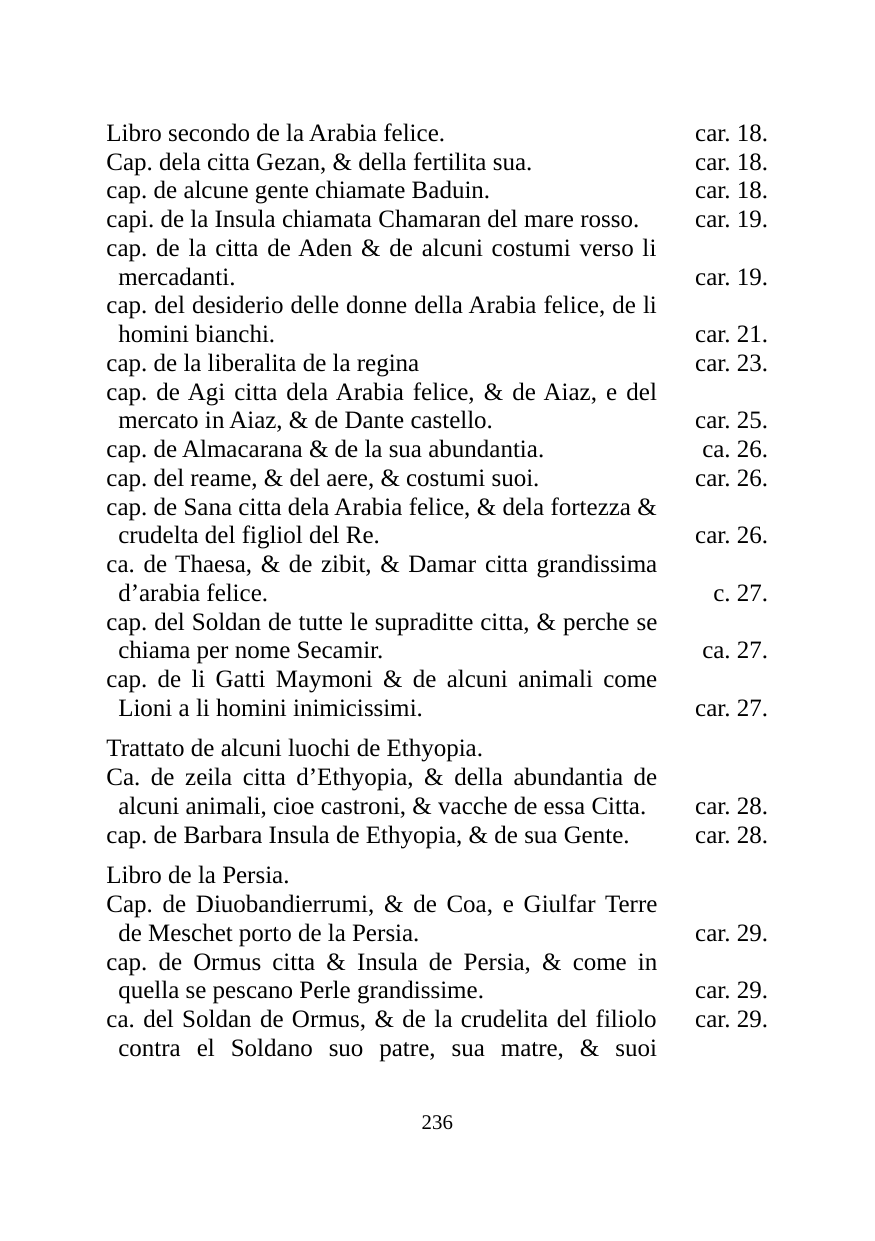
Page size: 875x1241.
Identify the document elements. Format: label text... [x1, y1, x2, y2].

table_cell Trattato de alcuni luochi de Ethyopia. [106, 722, 658, 762]
table_cell cap. de Sana citta dela Arabia felice, & dela fortezza & crudelta del figliol del Re. [106, 492, 658, 549]
table_cell car. 19. [658, 204, 768, 233]
table_cell Cap. de Diuobandierrumi, & de Coa, e Giulfar Terre de Meschet porto de la Persia. [106, 889, 658, 947]
table_cell car. 28. [658, 762, 768, 820]
table_cell car. 21. [658, 291, 768, 348]
table_cell cap. del desiderio delle donne della Arabia felice, de li homini bianchi. [106, 291, 658, 348]
table_cell capi. de la Insula chiamata Chamaran del mare rosso. [106, 204, 658, 233]
table_cell cap. del reame, & del aere, & costumi suoi. [106, 463, 658, 492]
table_cell Ca. de zeila citta d’Ethyopia, & della abundantia de alcuni animali, cioe castroni, & vacche de essa Citta. [106, 762, 658, 820]
table_cell car. 19. [658, 233, 768, 291]
table_cell [658, 722, 768, 762]
table_cell car. 29. [658, 889, 768, 947]
table_cell car. 18. [658, 147, 768, 176]
table_cell ca. de Thaesa, & de zibit, & Damar citta grandissima d’arabia felice. [106, 549, 658, 607]
table_cell car. 18. [658, 176, 768, 204]
table_cell cap. de la citta de Aden & de alcuni costumi verso li mercadanti. [106, 233, 658, 291]
table_cell cap. de alcune gente chiamate Baduin. [106, 176, 658, 204]
table_cell cap. de Ormus citta & Insula de Persia, & come in quella se pescano Perle grandissime. [106, 947, 658, 1004]
table_cell car. 28. [658, 820, 768, 848]
table_cell car. 18. [658, 106, 768, 147]
table_cell [658, 849, 768, 889]
table_cell car. 29. [658, 947, 768, 1004]
table_cell cap. de Barbara Insula de Ethyopia, & de sua Gente. [106, 820, 658, 848]
table_cell car. 25. [658, 377, 768, 434]
table_cell Libro de la Persia. [106, 849, 658, 889]
table_cell Cap. dela citta Gezan, & della fertilita sua. [106, 147, 658, 176]
table_cell cap. de la liberalita de la regina [106, 348, 658, 377]
table_cell ca. 26. [658, 434, 768, 463]
table_cell ca. del Soldan de Ormus, & de la crudelita del filiolo contra el Soldano suo patre, sua matre, & suoi [106, 1004, 658, 1062]
table_cell cap. del Soldan de tutte le supraditte citta, & perche se chiama per nome Secamir. [106, 607, 658, 664]
table_cell car. 29. [658, 1004, 768, 1062]
table_cell car. 26. [658, 463, 768, 492]
table_cell Libro secondo de la Arabia felice. [106, 106, 658, 147]
table_cell c. 27. [658, 549, 768, 607]
table_cell car. 26. [658, 492, 768, 549]
table_cell car. 27. [658, 664, 768, 722]
table_cell cap. de li Gatti Maymoni & de alcuni animali come Lioni a li homini inimicissimi. [106, 664, 658, 722]
table_cell car. 23. [658, 348, 768, 377]
table_cell cap. de Agi citta dela Arabia felice, & de Aiaz, e del mercato in Aiaz, & de Dante castello. [106, 377, 658, 434]
table_cell cap. de Almacarana & de la sua abundantia. [106, 434, 658, 463]
table_cell ca. 27. [658, 607, 768, 664]
